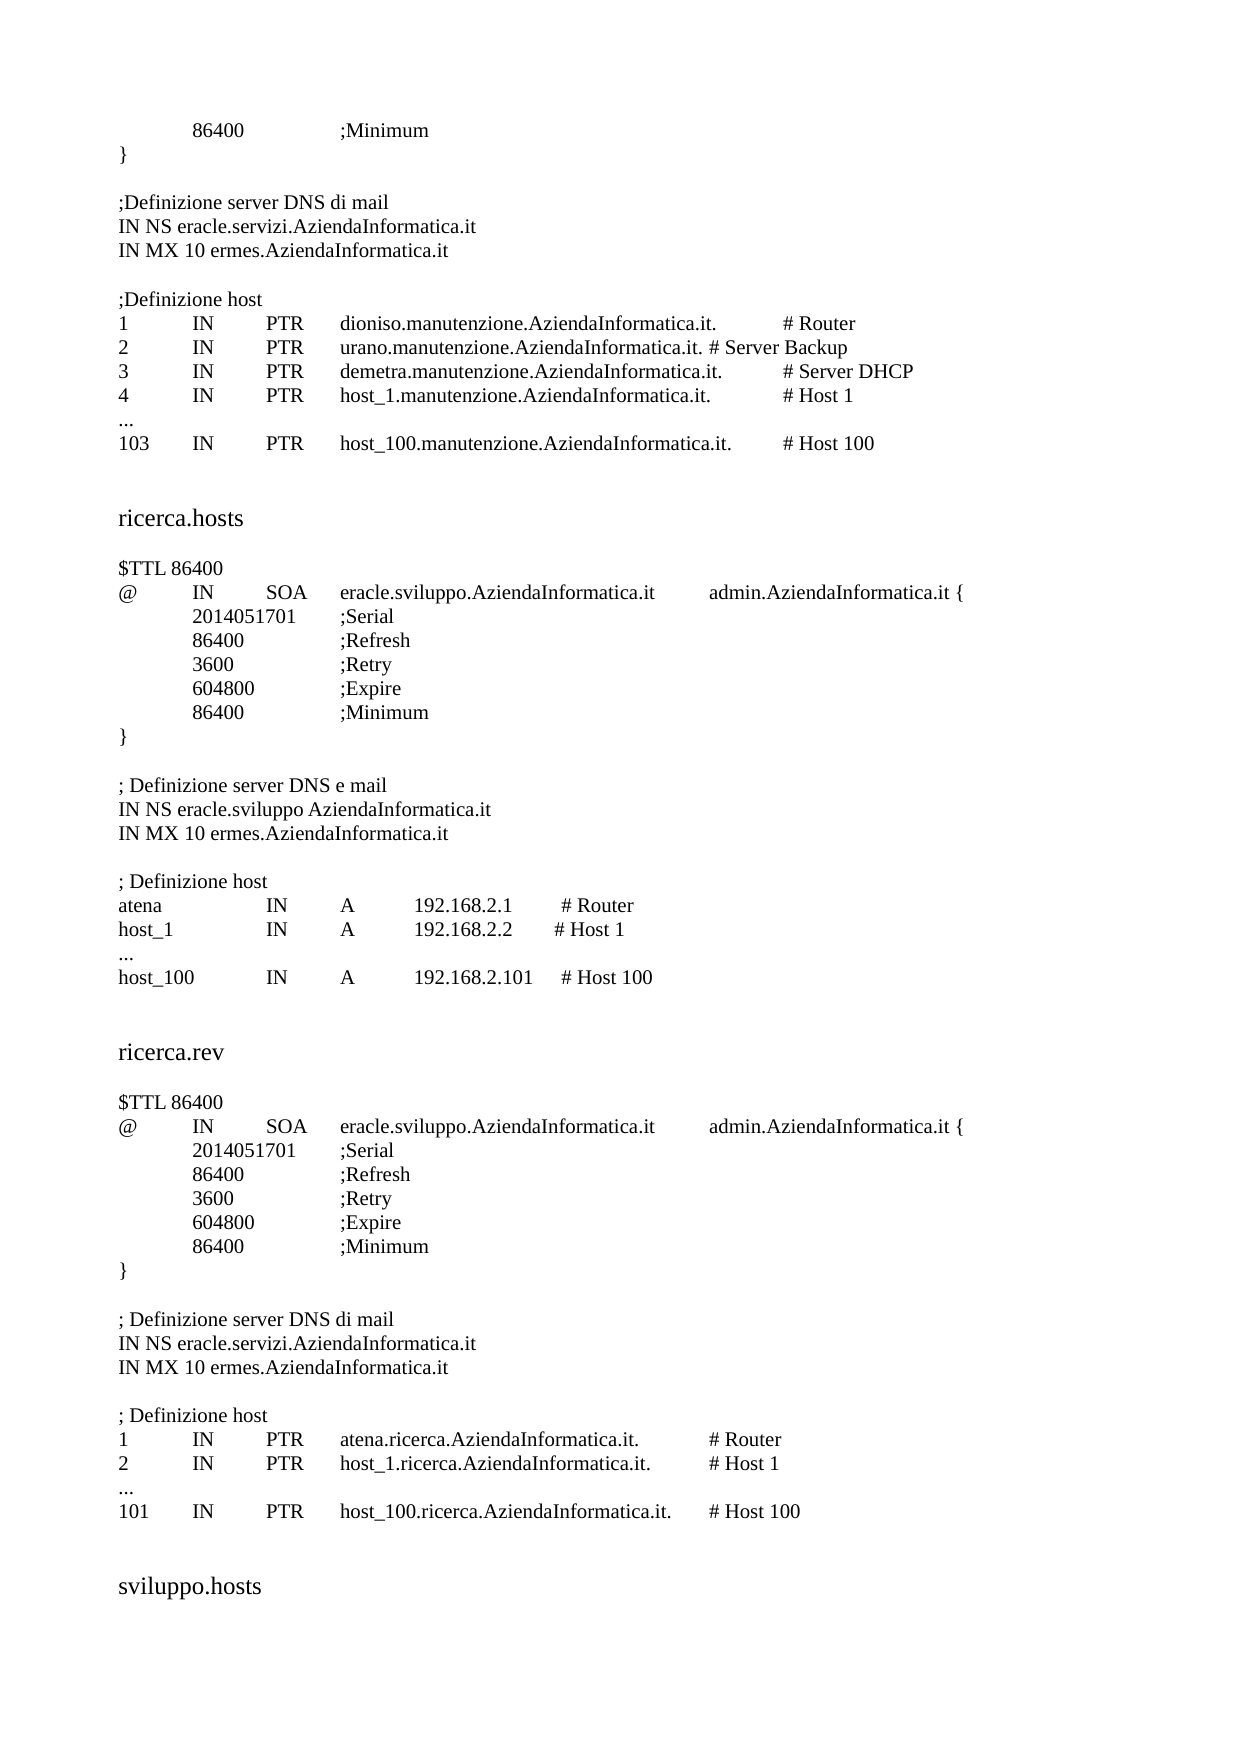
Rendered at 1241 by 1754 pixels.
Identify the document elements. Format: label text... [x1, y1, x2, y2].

text 2014051701 ;Serial [118, 1138, 1122, 1162]
text @ IN SOA eracle.sviluppo.AziendaInformatica.it admin.AziendaInformatica.it { [118, 1114, 1122, 1138]
text $TTL 86400 [118, 1090, 1122, 1114]
text } [118, 724, 1122, 748]
text IN NS eracle.servizi.AziendaInformatica.it [118, 1331, 1122, 1355]
text 3 IN PTR demetra.manutenzione.AziendaInformatica.it. # Server DHCP [118, 359, 1122, 383]
text ... [118, 941, 1122, 965]
text 103 IN PTR host_100.manutenzione.AziendaInformatica.it. # Host 100 [118, 431, 1122, 455]
text 4 IN PTR host_1.manutenzione.AziendaInformatica.it. # Host 1 [118, 383, 1122, 407]
text ... [118, 1475, 1122, 1499]
text 3600 ;Retry [118, 652, 1122, 676]
text @ IN SOA eracle.sviluppo.AziendaInformatica.it admin.AziendaInformatica.it { [118, 580, 1122, 604]
text ricerca.hosts [118, 503, 1122, 532]
text 604800 ;Expire [118, 1210, 1122, 1234]
text ; Definizione server DNS e mail [118, 772, 1122, 797]
text atena IN A 192.168.2.1 # Router [118, 893, 1122, 917]
text 86400 ;Refresh [118, 628, 1122, 652]
text IN NS eracle.servizi.AziendaInformatica.it [118, 214, 1122, 238]
text 86400 ;Minimum [118, 1234, 1122, 1258]
text 2014051701 ;Serial [118, 604, 1122, 628]
text ricerca.rev [118, 1037, 1122, 1066]
text ... [118, 407, 1122, 431]
text 604800 ;Expire [118, 676, 1122, 700]
text 2 IN PTR urano.manutenzione.AziendaInformatica.it. # Server Backup [118, 335, 1122, 359]
text IN NS eracle.sviluppo AziendaInformatica.it [118, 797, 1122, 821]
text sviluppo.hosts [118, 1571, 1122, 1600]
text ;Definizione host [118, 287, 1122, 311]
text 86400 ;Refresh [118, 1162, 1122, 1186]
text 3600 ;Retry [118, 1186, 1122, 1210]
text ;Definizione server DNS di mail [118, 190, 1122, 214]
text IN MX 10 ermes.AziendaInformatica.it [118, 1355, 1122, 1379]
text 86400 ;Minimum [118, 700, 1122, 724]
text ; Definizione server DNS di mail [118, 1307, 1122, 1331]
text host_1 IN A 192.168.2.2 # Host 1 [118, 917, 1122, 941]
text IN MX 10 ermes.AziendaInformatica.it [118, 821, 1122, 845]
text } [118, 142, 1122, 166]
text 86400 ;Minimum [118, 118, 1122, 142]
text 101 IN PTR host_100.ricerca.AziendaInformatica.it. # Host 100 [118, 1499, 1122, 1523]
text } [118, 1258, 1122, 1282]
text 1 IN PTR dioniso.manutenzione.AziendaInformatica.it. # Router [118, 311, 1122, 335]
text ; Definizione host [118, 1403, 1122, 1427]
text ; Definizione host [118, 869, 1122, 893]
text IN MX 10 ermes.AziendaInformatica.it [118, 238, 1122, 262]
text 2 IN PTR host_1.ricerca.AziendaInformatica.it. # Host 1 [118, 1451, 1122, 1475]
text host_100 IN A 192.168.2.101 # Host 100 [118, 965, 1122, 989]
text $TTL 86400 [118, 556, 1122, 580]
text 1 IN PTR atena.ricerca.AziendaInformatica.it. # Router [118, 1427, 1122, 1451]
